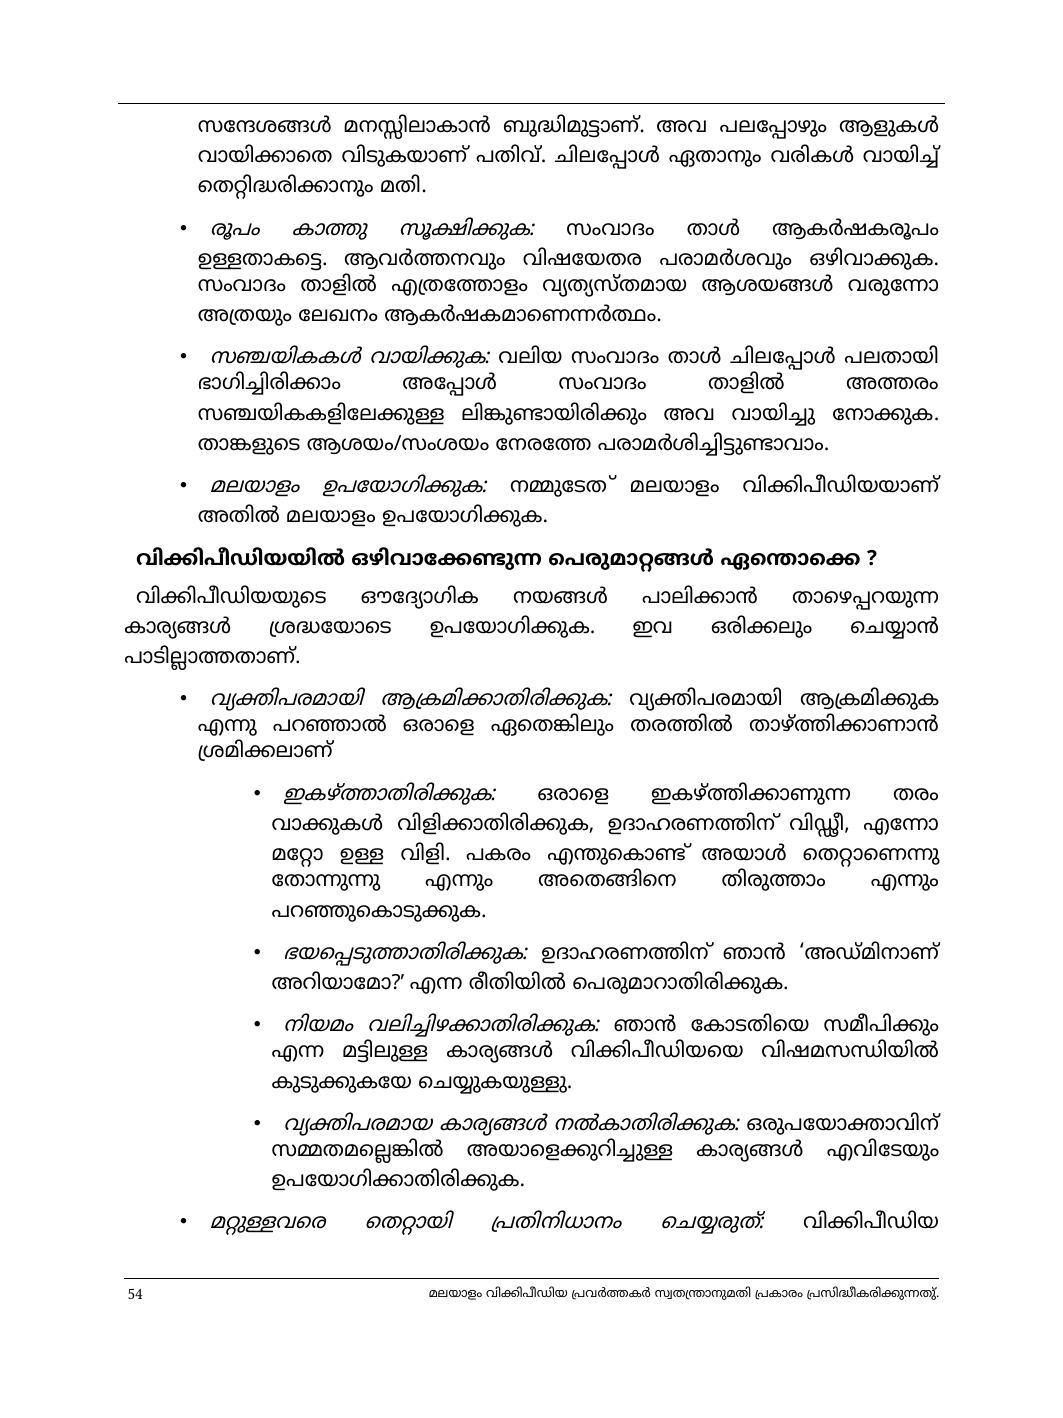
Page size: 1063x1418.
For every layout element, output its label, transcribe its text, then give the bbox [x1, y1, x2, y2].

list സഞ്ചയികകള്‍ വായിക്കുക: വലിയ സംവാദം താള്‍ ചിലപ്പോള്‍ പലതായി ഭാഗിച്ചിരിക്കാം അപ്പോള്‍ സംവാദം താളില്‍ അത്തരം സഞ്ചയികകളിലേക്കുള്ള ലിങ്കുണ്ടായിരിക്കും അവ വായിച്ചു നോക്കുക. താങ്കളുടെ ആശയം/സംശയം നേരത്തേ പരാമര്‍ശിച്ചിട്ടുണ്ടാവാം. [168, 341, 939, 458]
list ഇകഴ്ത്താതിരിക്കുക: ഒരാളെ ഇകഴ്ത്തിക്കാണുന്ന തരം വാക്കുകള്‍ വിളിക്കാതിരിക്കുക, ഉദാഹരണത്തിന് വിഡ്ഢീ, എന്നോ മറ്റോ ഉള്ള വിളി. പകരം എന്തുകൊണ്ട് അയാള്‍ തെറ്റാണെന്നു തോന്നുന്നു എന്നും അതെങ്ങിനെ തിരുത്താം എന്നും പറഞ്ഞുകൊടുക്കുക. [242, 778, 939, 925]
list രൂപം കാത്തു സൂക്ഷിക്കുക: സംവാദം താള്‍ ആകര്‍ഷകരൂപം ഉള്ളതാകട്ടെ. ആവര്‍ത്തനവും വിഷയേതര പരാമര്‍ശവും ഒഴിവാക്കുക. സംവാദം താളില്‍ എത്രത്തോളം വ്യത്യസ്തമായ ആശയങ്ങള്‍ വരുന്നോ അത്രയും ലേഖനം ആകര്‍ഷകമാണെന്നര്‍ത്ഥം. [168, 213, 939, 329]
list മലയാളം ഉപയോഗിക്കുക: നമ്മുടേത് മലയാളം വിക്കിപീഡിയയാണ് അതില്‍ മലയാളം ഉപയോഗിക്കുക. [168, 470, 939, 531]
text വിക്കിപീഡിയയുടെ ഔദ്യോഗിക നയങ്ങള്‍ പാലിക്കാന്‍ താഴെപ്പറയുന്ന കാര്യങ്ങള്‍ ശ്രദ്ധയോടെ ഉപയോഗിക്കുക. ഇവ ഒരിക്കലും ചെയ്യാന്‍ പാടില്ലാത്തതാണ്. [124, 585, 939, 672]
list മറ്റുള്ളവരെ തെറ്റായി പ്രതിനിധാനം ചെയ്യരുത്: വിക്കിപീഡിയ [168, 1207, 939, 1237]
list സന്ദേശങ്ങള്‍ മനസ്സിലാകാന്‍ ബുദ്ധിമുട്ടാണ്. അവ പലപ്പോഴും ആളുകള്‍ വായിക്കാതെ വിടുകയാണ് പതിവ്. ചിലപ്പോള്‍ ഏതാനും വരികള്‍ വായിച്ച് തെറ്റിദ്ധരിക്കാനും മതി. [168, 110, 939, 201]
list വ്യക്തിപരമായ കാര്യങ്ങള്‍ നല്‍കാതിരിക്കുക: ഒരുപയോക്താവിന് സമ്മതമല്ലെങ്കില്‍ അയാളെക്കുറിച്ചുള്ള കാര്യങ്ങള്‍ എവിടേയും ഉപയോഗിക്കാതിരിക്കുക. [242, 1108, 939, 1195]
list വ്യക്തിപരമായി ആക്രമിക്കാതിരിക്കുക: വ്യക്തിപരമായി ആക്രമിക്കുക എന്നു പറഞ്ഞാല്‍ ഒരാളെ ഏതെങ്കിലും തരത്തില്‍ താഴ്ത്തിക്കാണാന്‍ ശ്രമിക്കലാണ് [168, 683, 939, 766]
subtitle വിക്കിപീഡിയയില്‍ ഒഴിവാക്കേണ്ടുന്ന പെരുമാറ്റങ്ങള്‍ ഏന്തൊക്കെ ? [124, 543, 939, 573]
list നിയമം വലിച്ചിഴക്കാതിരിക്കുക: ഞാന്‍ കോടതിയെ സമീപിക്കും എന്ന മട്ടിലുള്ള കാര്യങ്ങള്‍ വിക്കിപീഡിയയെ വിഷമസന്ധിയില്‍ കുടുക്കുകയേ ചെയ്യുകയുള്ളു. [242, 1009, 939, 1096]
list ഭയപ്പെടുത്താതിരിക്കുക: ഉദാഹരണത്തിന് ഞാന്‍ ‘അഡ്മിനാണ് അറിയാമോ?’ എന്ന രീതിയില്‍ പെരുമാറാതിരിക്കുക. [242, 937, 939, 998]
